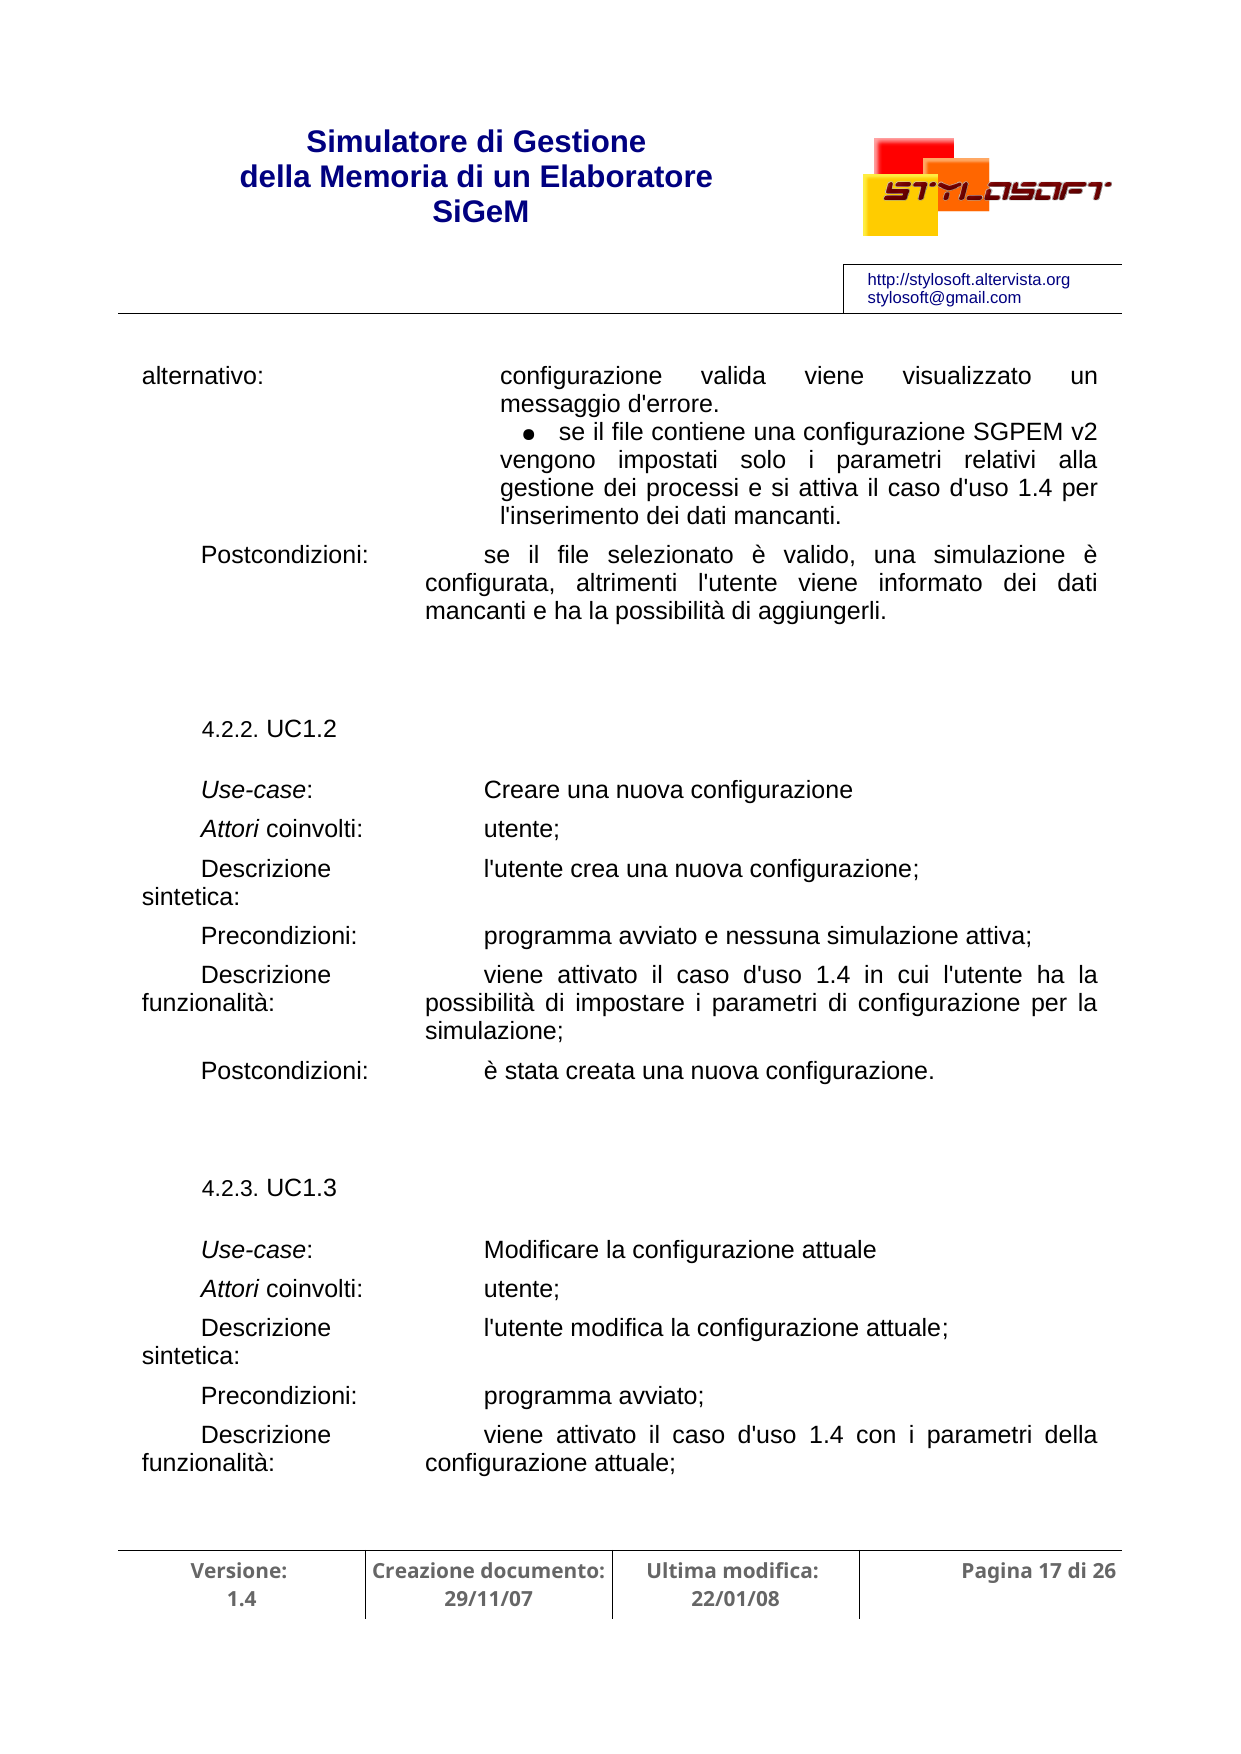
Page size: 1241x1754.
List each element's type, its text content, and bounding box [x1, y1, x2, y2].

table_cell viene attivato il caso d'uso 1.4 con i parametri della configurazione attuale; [401, 1415, 1122, 1482]
table_cell Descrizione sintetica: [118, 1309, 401, 1376]
table_cell Postcondizioni: [118, 535, 401, 631]
table_cell Attori coinvolti: [118, 1269, 401, 1308]
table_cell alternativo: [118, 356, 401, 535]
table_cell programma avviato; [401, 1376, 1122, 1415]
table_cell Postcondizioni: [118, 1051, 401, 1090]
table_header Modificare la configurazione attuale [401, 1230, 1122, 1269]
table_cell programma avviato e nessuna simulazione attiva; [401, 916, 1122, 956]
table_cell è stata creata una nuova configurazione. [401, 1051, 1122, 1090]
table_cell utente; [401, 1269, 1122, 1308]
table_cell Precondizioni: [118, 1376, 401, 1415]
table_cell l'utente crea una nuova configurazione; [401, 849, 1122, 916]
table_header Use-case: [118, 770, 401, 809]
table_cell se il file selezionato è valido, una simulazione è configurata, altrimenti l'utente viene informato dei dati mancanti e ha la possibilità di aggiungerli. [401, 535, 1122, 631]
picture [848, 123, 1117, 247]
table_cell Descrizione sintetica: [118, 849, 401, 916]
table_cell configurazione valida viene visualizzato un messaggio d'errore. se il file contiene una configurazione SGPEM v2 vengono impostati solo i parametri relativi alla gestione dei processi e si attiva il caso d'uso 1.4 per l'inserimento dei dati mancanti. [401, 356, 1122, 535]
table_cell Precondizioni: [118, 916, 401, 956]
list UC1.3 [142, 1174, 1104, 1202]
table_header Use-case: [118, 1230, 401, 1269]
table_header Creare una nuova configurazione [401, 770, 1122, 809]
table_cell Descrizione funzionalità: [118, 956, 401, 1051]
table_cell viene attivato il caso d'uso 1.4 in cui l'utente ha la possibilità di impostare i parametri di configurazione per la simulazione; [401, 956, 1122, 1051]
list UC1.2 [142, 714, 1104, 742]
table_cell l'utente modifica la configurazione attuale; [401, 1309, 1122, 1376]
table_cell utente; [401, 810, 1122, 849]
table_cell Attori coinvolti: [118, 810, 401, 849]
table_cell Descrizione funzionalità: [118, 1415, 401, 1482]
